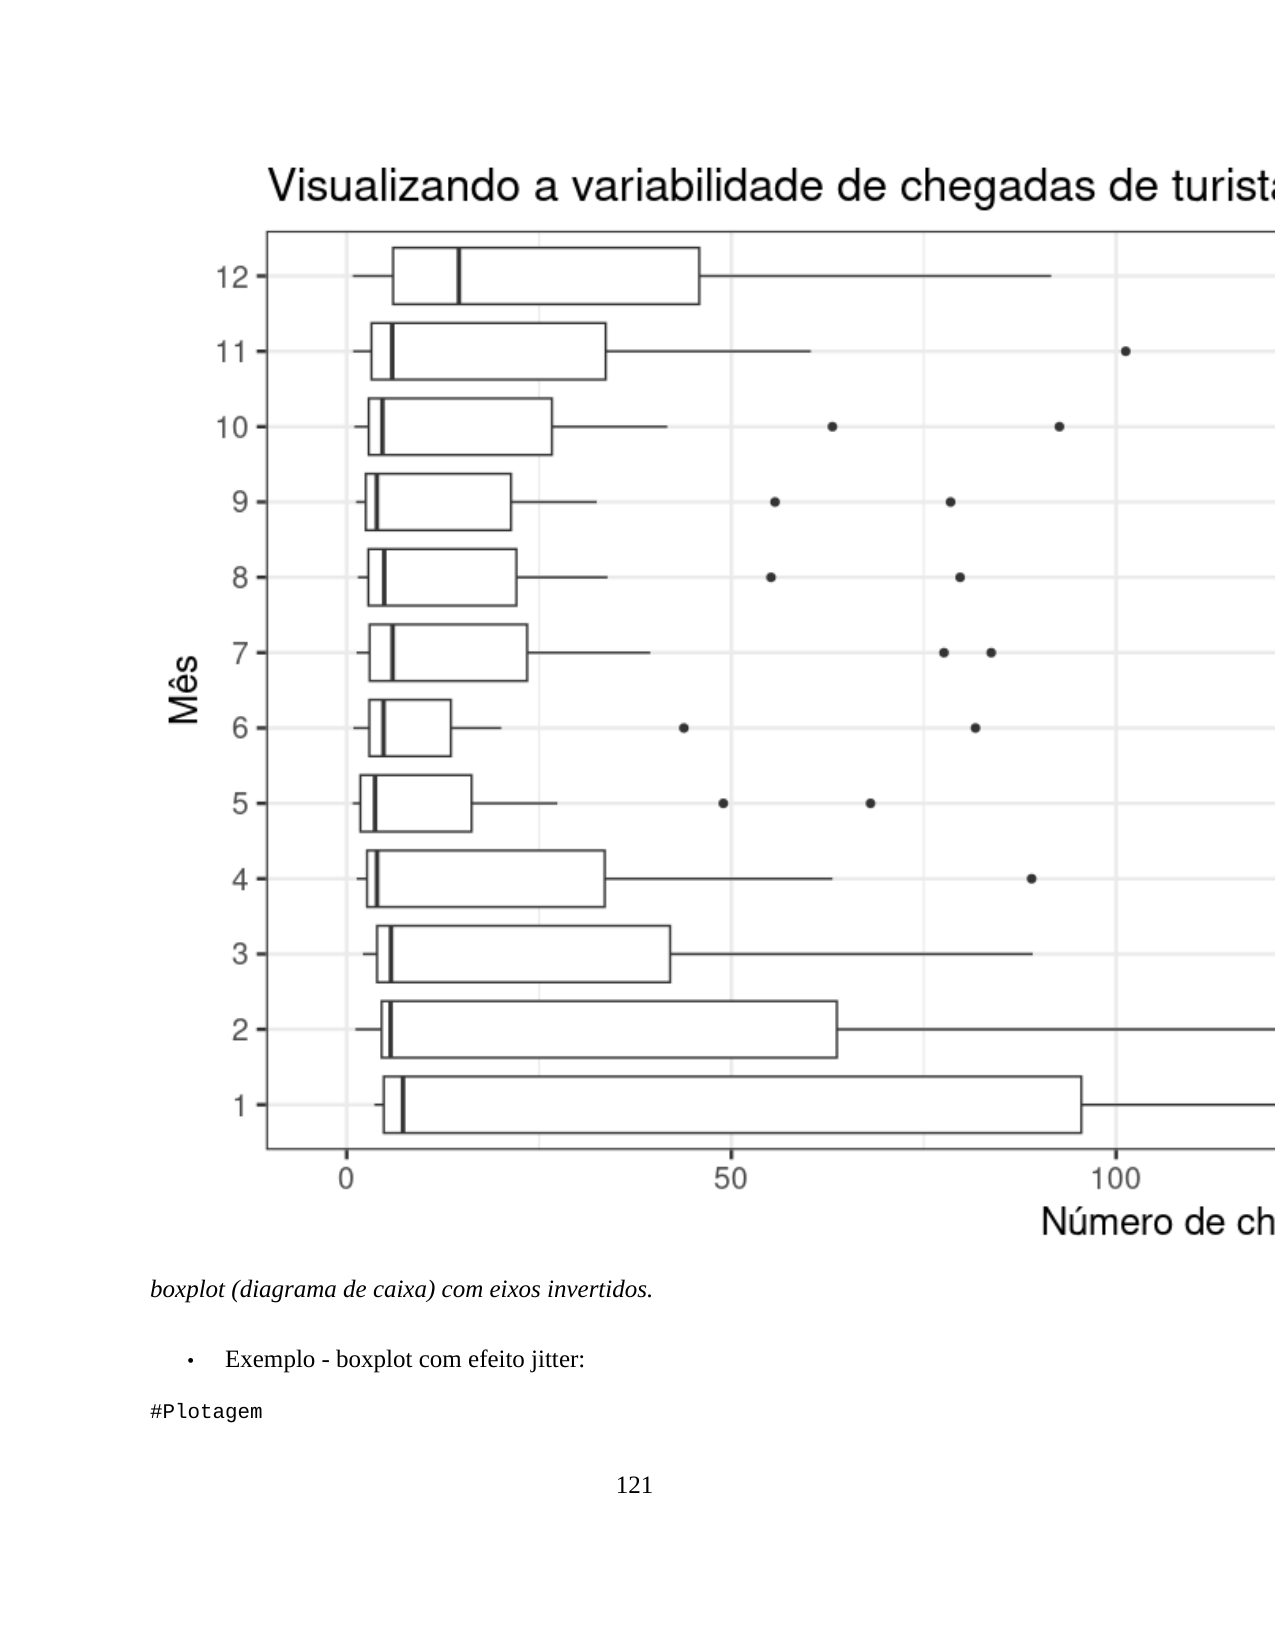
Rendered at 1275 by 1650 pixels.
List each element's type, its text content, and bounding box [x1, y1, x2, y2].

picture [150, 150, 1275, 1262]
text boxplot (diagrama de caixa) com eixos invertidos. [150, 1274, 1125, 1303]
list Exemplo - boxplot com efeito jitter: [187, 1344, 1125, 1402]
text #Plotagem [150, 1402, 1125, 1425]
